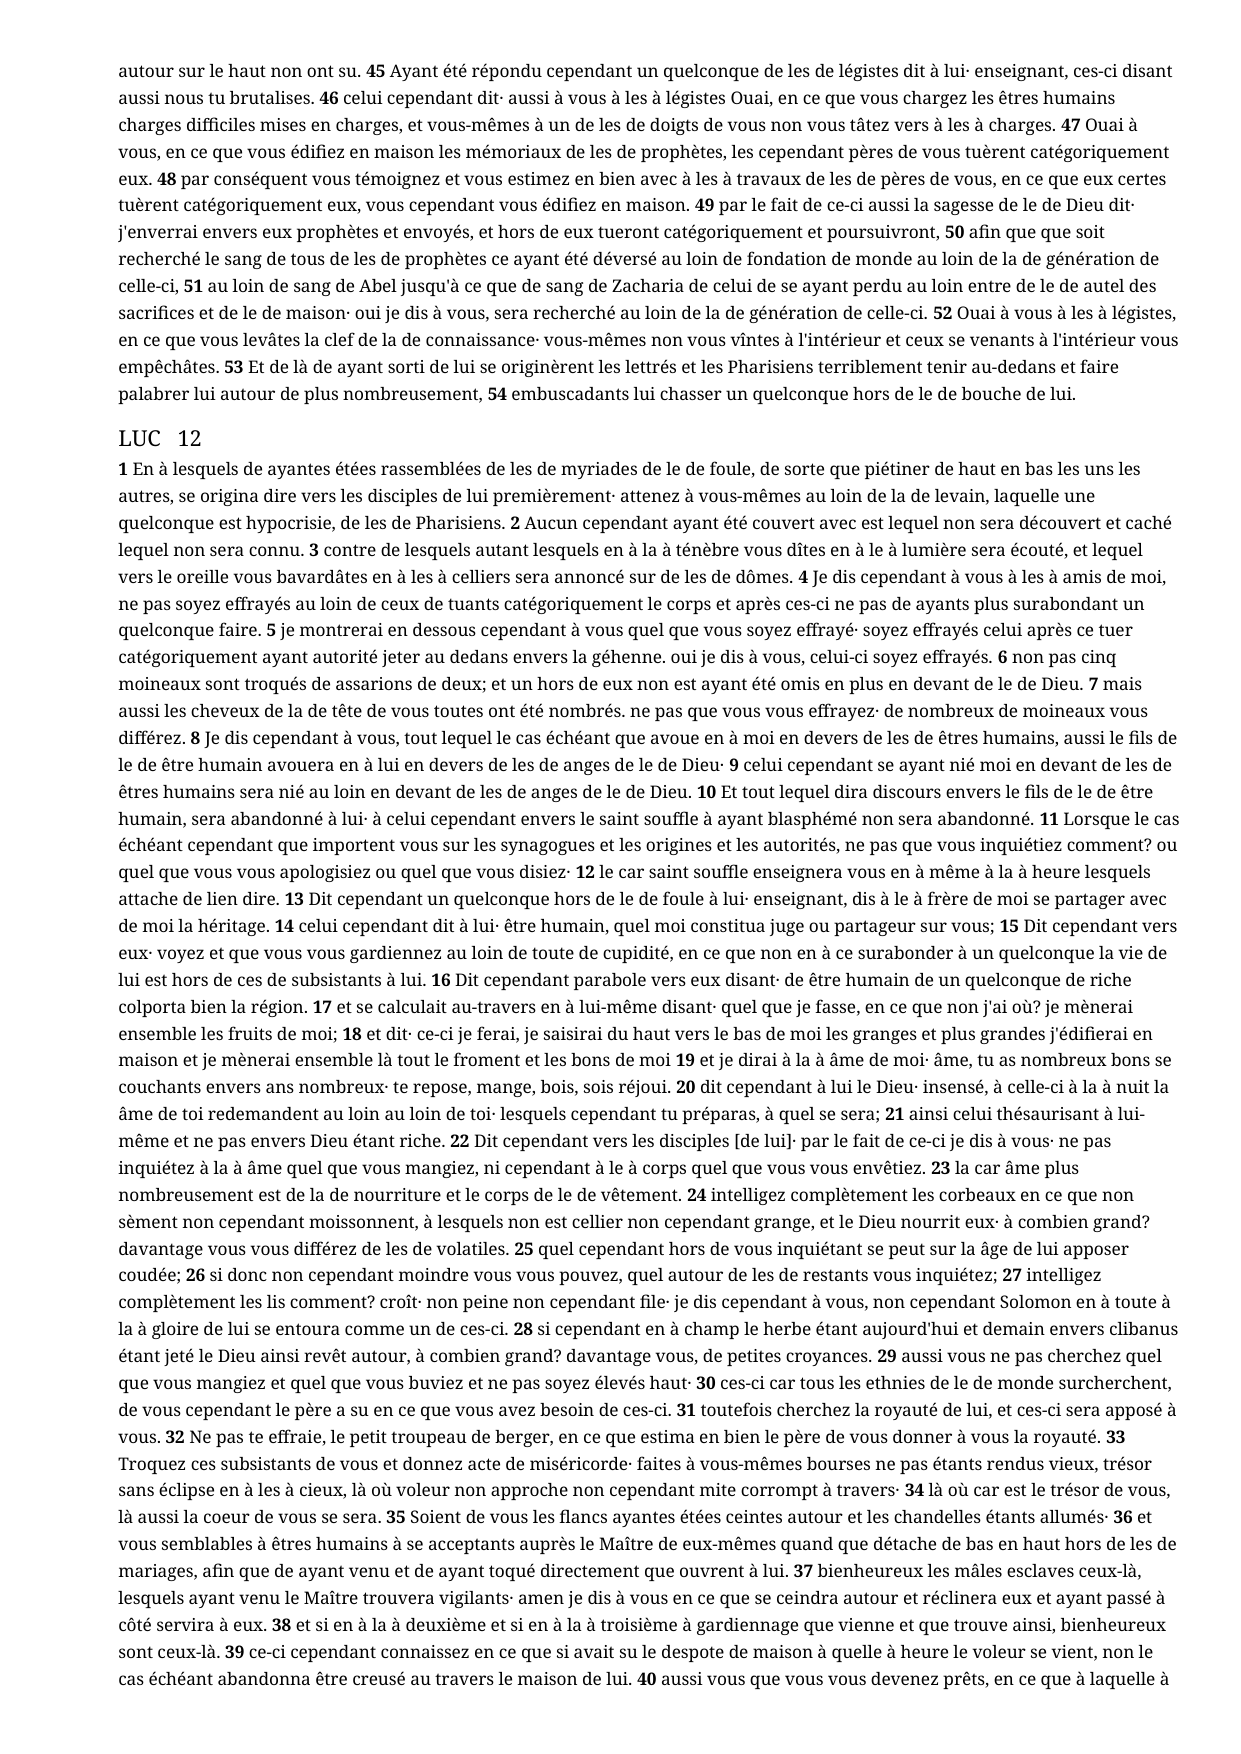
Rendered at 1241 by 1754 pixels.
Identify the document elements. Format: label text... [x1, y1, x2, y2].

text LUC 12 [118, 423, 1181, 453]
text autour sur le haut non ont su. 45 Ayant été répondu cependant un quelconque de les de légistes dit à lui· enseignant, ces-ci disant aussi nous tu brutalises. 46 celui cependant dit· aussi à vous à les à légistes Ouai, en ce que vous chargez les êtres humains charges difficiles mises en charges, et vous-mêmes à un de les de doigts de vous non vous tâtez vers à les à charges. 47 Ouai à vous, en ce que vous édifiez en maison les mémoriaux de les de prophètes, les cependant pères de vous tuèrent catégoriquement eux. 48 par conséquent vous témoignez et vous estimez en bien avec à les à travaux de les de pères de vous, en ce que eux certes tuèrent catégoriquement eux, vous cependant vous édifiez en maison. 49 par le fait de ce-ci aussi la sagesse de le de Dieu dit· j'enverrai envers eux prophètes et envoyés, et hors de eux tueront catégoriquement et poursuivront, 50 afin que que soit recherché le sang de tous de les de prophètes ce ayant été déversé au loin de fondation de monde au loin de la de génération de celle-ci, 51 au loin de sang de Abel jusqu'à ce que de sang de Zacharia de celui de se ayant perdu au loin entre de le de autel des sacrifices et de le de maison· oui je dis à vous, sera recherché au loin de la de génération de celle-ci. 52 Ouai à vous à les à légistes, en ce que vous levâtes la clef de la de connaissance· vous-mêmes non vous vîntes à l'intérieur et ceux se venants à l'intérieur vous empêchâtes. 53 Et de là de ayant sorti de lui se originèrent les lettrés et les Pharisiens terriblement tenir au-dedans et faire palabrer lui autour de plus nombreusement, 54 embuscadants lui chasser un quelconque hors de le de bouche de lui. [118, 59, 1181, 405]
text 1 En à lesquels de ayantes étées rassemblées de les de myriades de le de foule, de sorte que piétiner de haut en bas les uns les autres, se origina dire vers les disciples de lui premièrement· attenez à vous-mêmes au loin de la de levain, laquelle une quelconque est hypocrisie, de les de Pharisiens. 2 Aucun cependant ayant été couvert avec est lequel non sera découvert et caché lequel non sera connu. 3 contre de lesquels autant lesquels en à la à ténèbre vous dîtes en à le à lumière sera écouté, et lequel vers le oreille vous bavardâtes en à les à celliers sera annoncé sur de les de dômes. 4 Je dis cependant à vous à les à amis de moi, ne pas soyez effrayés au loin de ceux de tuants catégoriquement le corps et après ces-ci ne pas de ayants plus surabondant un quelconque faire. 5 je montrerai en dessous cependant à vous quel que vous soyez effrayé· soyez effrayés celui après ce tuer catégoriquement ayant autorité jeter au dedans envers la géhenne. oui je dis à vous, celui-ci soyez effrayés. 6 non pas cinq moineaux sont troqués de assarions de deux; et un hors de eux non est ayant été omis en plus en devant de le de Dieu. 7 mais aussi les cheveux de la de tête de vous toutes ont été nombrés. ne pas que vous vous effrayez· de nombreux de moineaux vous différez. 8 Je dis cependant à vous, tout lequel le cas échéant que avoue en à moi en devers de les de êtres humains, aussi le fils de le de être humain avouera en à lui en devers de les de anges de le de Dieu· 9 celui cependant se ayant nié moi en devant de les de êtres humains sera nié au loin en devant de les de anges de le de Dieu. 10 Et tout lequel dira discours envers le fils de le de être humain, sera abandonné à lui· à celui cependant envers le saint souffle à ayant blasphémé non sera abandonné. 11 Lorsque le cas échéant cependant que importent vous sur les synagogues et les origines et les autorités, ne pas que vous inquiétiez comment? ou quel que vous vous apologisiez ou quel que vous disiez· 12 le car saint souffle enseignera vous en à même à la à heure lesquels attache de lien dire. 13 Dit cependant un quelconque hors de le de foule à lui· enseignant, dis à le à frère de moi se partager avec de moi la héritage. 14 celui cependant dit à lui· être humain, quel moi constitua juge ou partageur sur vous; 15 Dit cependant vers eux· voyez et que vous vous gardiennez au loin de toute de cupidité, en ce que non en à ce surabonder à un quelconque la vie de lui est hors de ces de subsistants à lui. 16 Dit cependant parabole vers eux disant· de être humain de un quelconque de riche colporta bien la région. 17 et se calculait au-travers en à lui-même disant· quel que je fasse, en ce que non j'ai où? je mènerai ensemble les fruits de moi; 18 et dit· ce-ci je ferai, je saisirai du haut vers le bas de moi les granges et plus grandes j'édifierai en maison et je mènerai ensemble là tout le froment et les bons de moi 19 et je dirai à la à âme de moi· âme, tu as nombreux bons se couchants envers ans nombreux· te repose, mange, bois, sois réjoui. 20 dit cependant à lui le Dieu· insensé, à celle-ci à la à nuit la âme de toi redemandent au loin au loin de toi· lesquels cependant tu préparas, à quel se sera; 21 ainsi celui thésaurisant à lui-même et ne pas envers Dieu étant riche. 22 Dit cependant vers les disciples [de lui]· par le fait de ce-ci je dis à vous· ne pas inquiétez à la à âme quel que vous mangiez, ni cependant à le à corps quel que vous vous envêtiez. 23 la car âme plus nombreusement est de la de nourriture et le corps de le de vêtement. 24 intelligez complètement les corbeaux en ce que non sèment non cependant moissonnent, à lesquels non est cellier non cependant grange, et le Dieu nourrit eux· à combien grand? davantage vous vous différez de les de volatiles. 25 quel cependant hors de vous inquiétant se peut sur la âge de lui apposer coudée; 26 si donc non cependant moindre vous vous pouvez, quel autour de les de restants vous inquiétez; 27 intelligez complètement les lis comment? croît· non peine non cependant file· je dis cependant à vous, non cependant Solomon en à toute à la à gloire de lui se entoura comme un de ces-ci. 28 si cependant en à champ le herbe étant aujourd'hui et demain envers clibanus étant jeté le Dieu ainsi revêt autour, à combien grand? davantage vous, de petites croyances. 29 aussi vous ne pas cherchez quel que vous mangiez et quel que vous buviez et ne pas soyez élevés haut· 30 ces-ci car tous les ethnies de le de monde surcherchent, de vous cependant le père a su en ce que vous avez besoin de ces-ci. 31 toutefois cherchez la royauté de lui, et ces-ci sera apposé à vous. 32 Ne pas te effraie, le petit troupeau de berger, en ce que estima en bien le père de vous donner à vous la royauté. 33 Troquez ces subsistants de vous et donnez acte de miséricorde· faites à vous-mêmes bourses ne pas étants rendus vieux, trésor sans éclipse en à les à cieux, là où voleur non approche non cependant mite corrompt à travers· 34 là où car est le trésor de vous, là aussi la coeur de vous se sera. 35 Soient de vous les flancs ayantes étées ceintes autour et les chandelles étants allumés· 36 et vous semblables à êtres humains à se acceptants auprès le Maître de eux-mêmes quand que détache de bas en haut hors de les de mariages, afin que de ayant venu et de ayant toqué directement que ouvrent à lui. 37 bienheureux les mâles esclaves ceux-là, lesquels ayant venu le Maître trouvera vigilants· amen je dis à vous en ce que se ceindra autour et réclinera eux et ayant passé à côté servira à eux. 38 et si en à la à deuxième et si en à la à troisième à gardiennage que vienne et que trouve ainsi, bienheureux sont ceux-là. 39 ce-ci cependant connaissez en ce que si avait su le despote de maison à quelle à heure le voleur se vient, non le cas échéant abandonna être creusé au travers le maison de lui. 40 aussi vous que vous vous devenez prêts, en ce que à laquelle à [118, 457, 1181, 1690]
